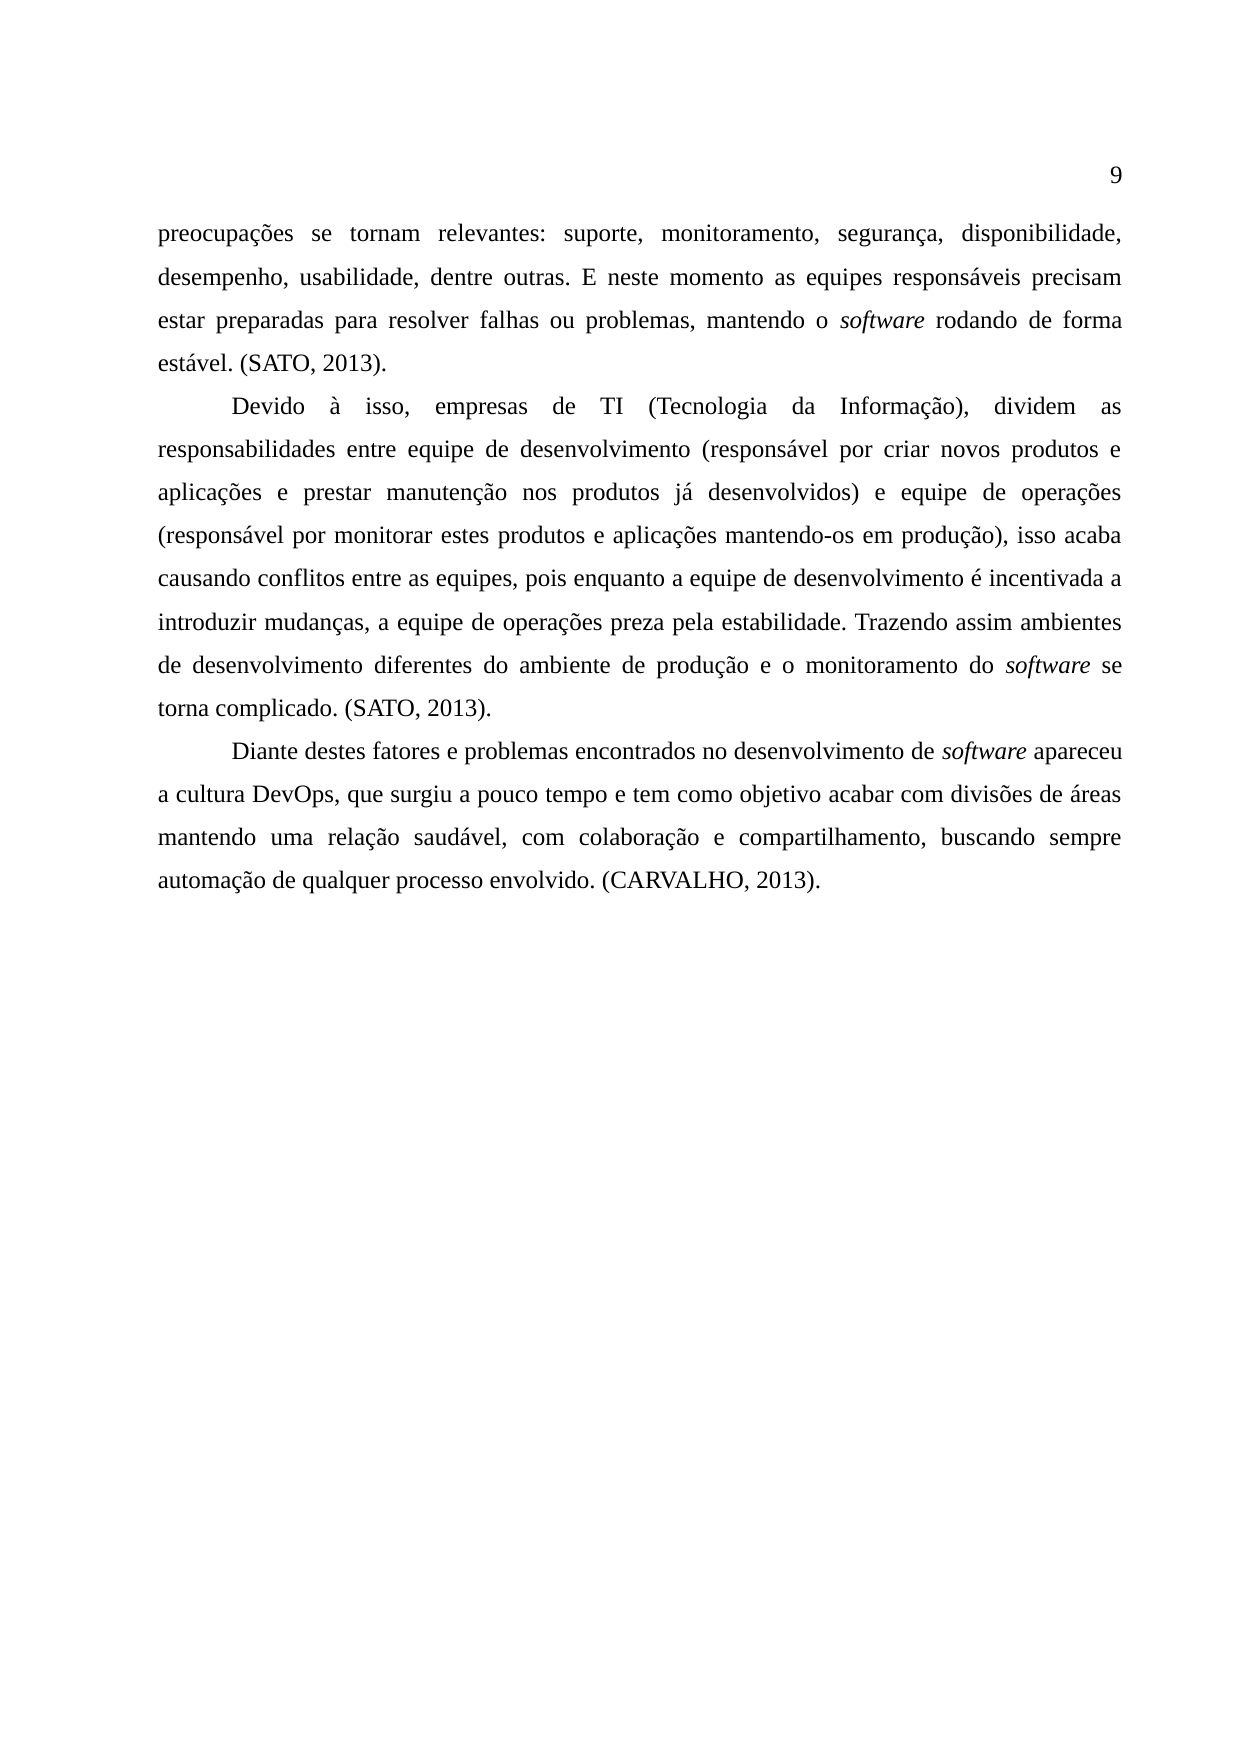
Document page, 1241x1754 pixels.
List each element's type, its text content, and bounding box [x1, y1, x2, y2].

text Diante destes fatores e problemas encontrados no desenvolvimento de software apareceu a cultura DevOps, que surgiu a pouco tempo e tem como objetivo acabar com divisões de áreas mantendo uma relação saudável, com colaboração e compartilhamento, buscando sempre automação de qualquer processo envolvido. (CARVALHO, 2013). [158, 736, 1122, 894]
text Devido à isso, empresas de TI (Tecnologia da Informação), dividem as responsabilidades entre equipe de desenvolvimento (responsável por criar novos produtos e aplicações e prestar manutenção nos produtos já desenvolvidos) e equipe de operações (responsável por monitorar estes produtos e aplicações mantendo-os em produção), isso acaba causando conflitos entre as equipes, pois enquanto a equipe de desenvolvimento é incentivada a introduzir mudanças, a equipe de operações preza pela estabilidade. Trazendo assim ambientes de desenvolvimento diferentes do ambiente de produção e o monitoramento do software se torna complicado. (SATO, 2013). [158, 391, 1122, 722]
text preocupações se tornam relevantes: suporte, monitoramento, segurança, disponibilidade, desempenho, usabilidade, dentre outras. E neste momento as equipes responsáveis precisam estar preparadas para resolver falhas ou problemas, mantendo o software rodando de forma estável. (SATO, 2013). [158, 218, 1122, 377]
